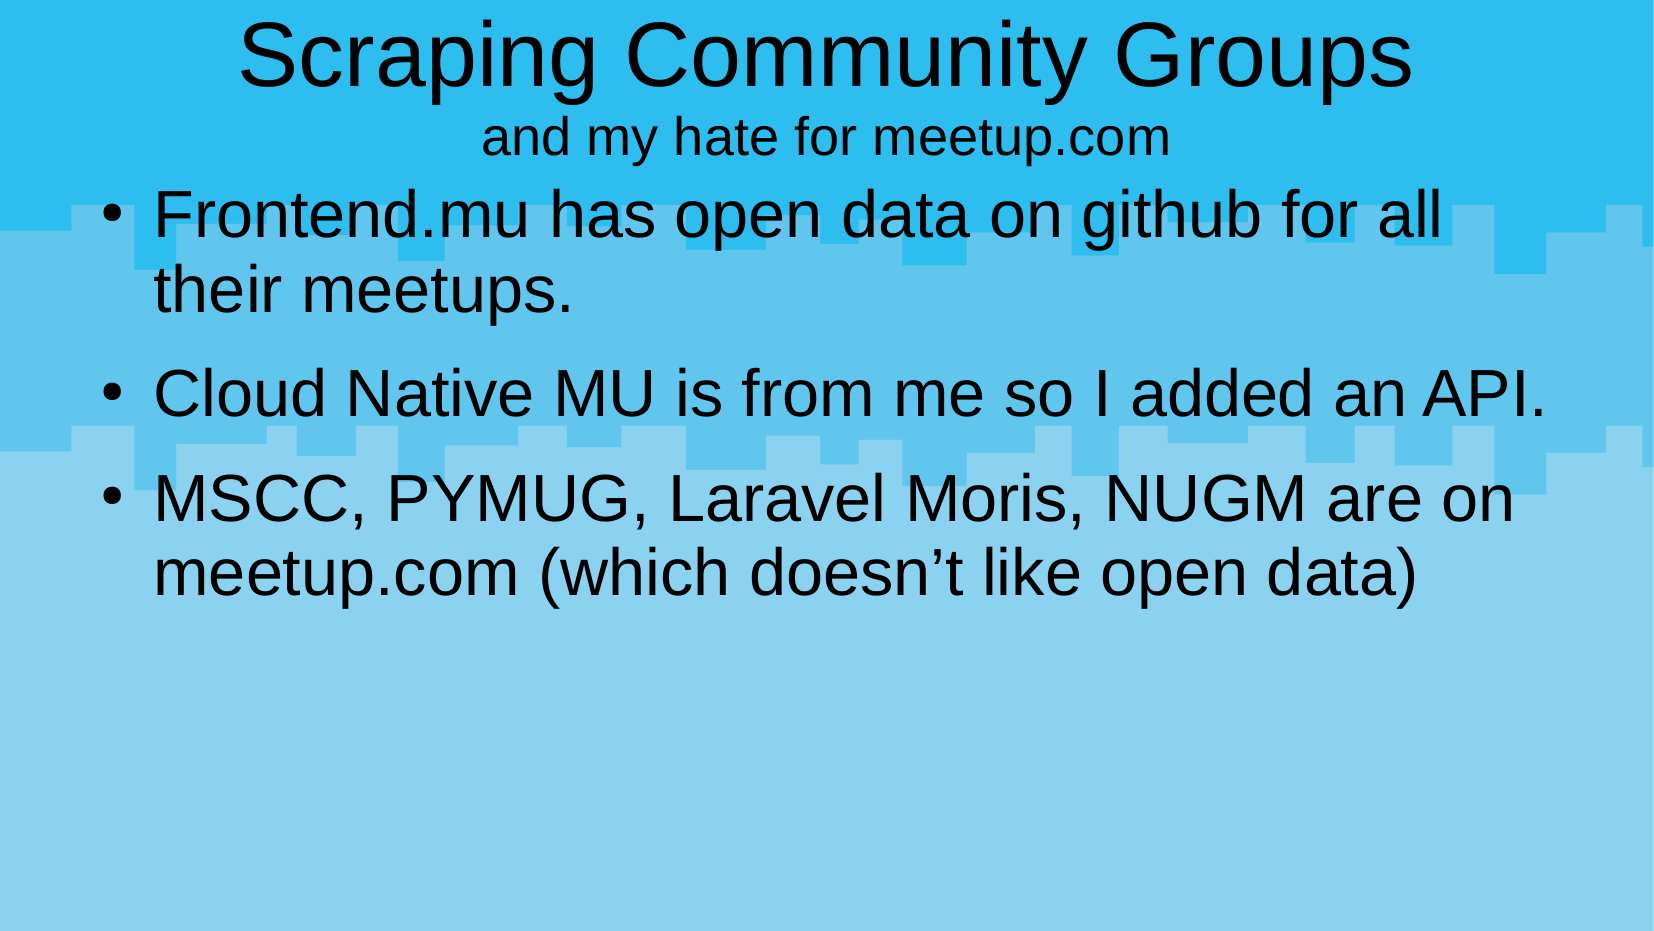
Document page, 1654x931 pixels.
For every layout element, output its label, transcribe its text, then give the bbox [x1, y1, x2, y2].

title Scraping Community Groups and my hate for meetup.com [82, 3, 1571, 167]
list Frontend.mu has open data on github for all their meetups. Cloud Native MU is from me so I added an API. MSCC, PYMUG, Laravel Moris, NUGM are on meetup.com (which doesn’t like open data) [82, 177, 1571, 827]
picture [0, 0, 1654, 931]
